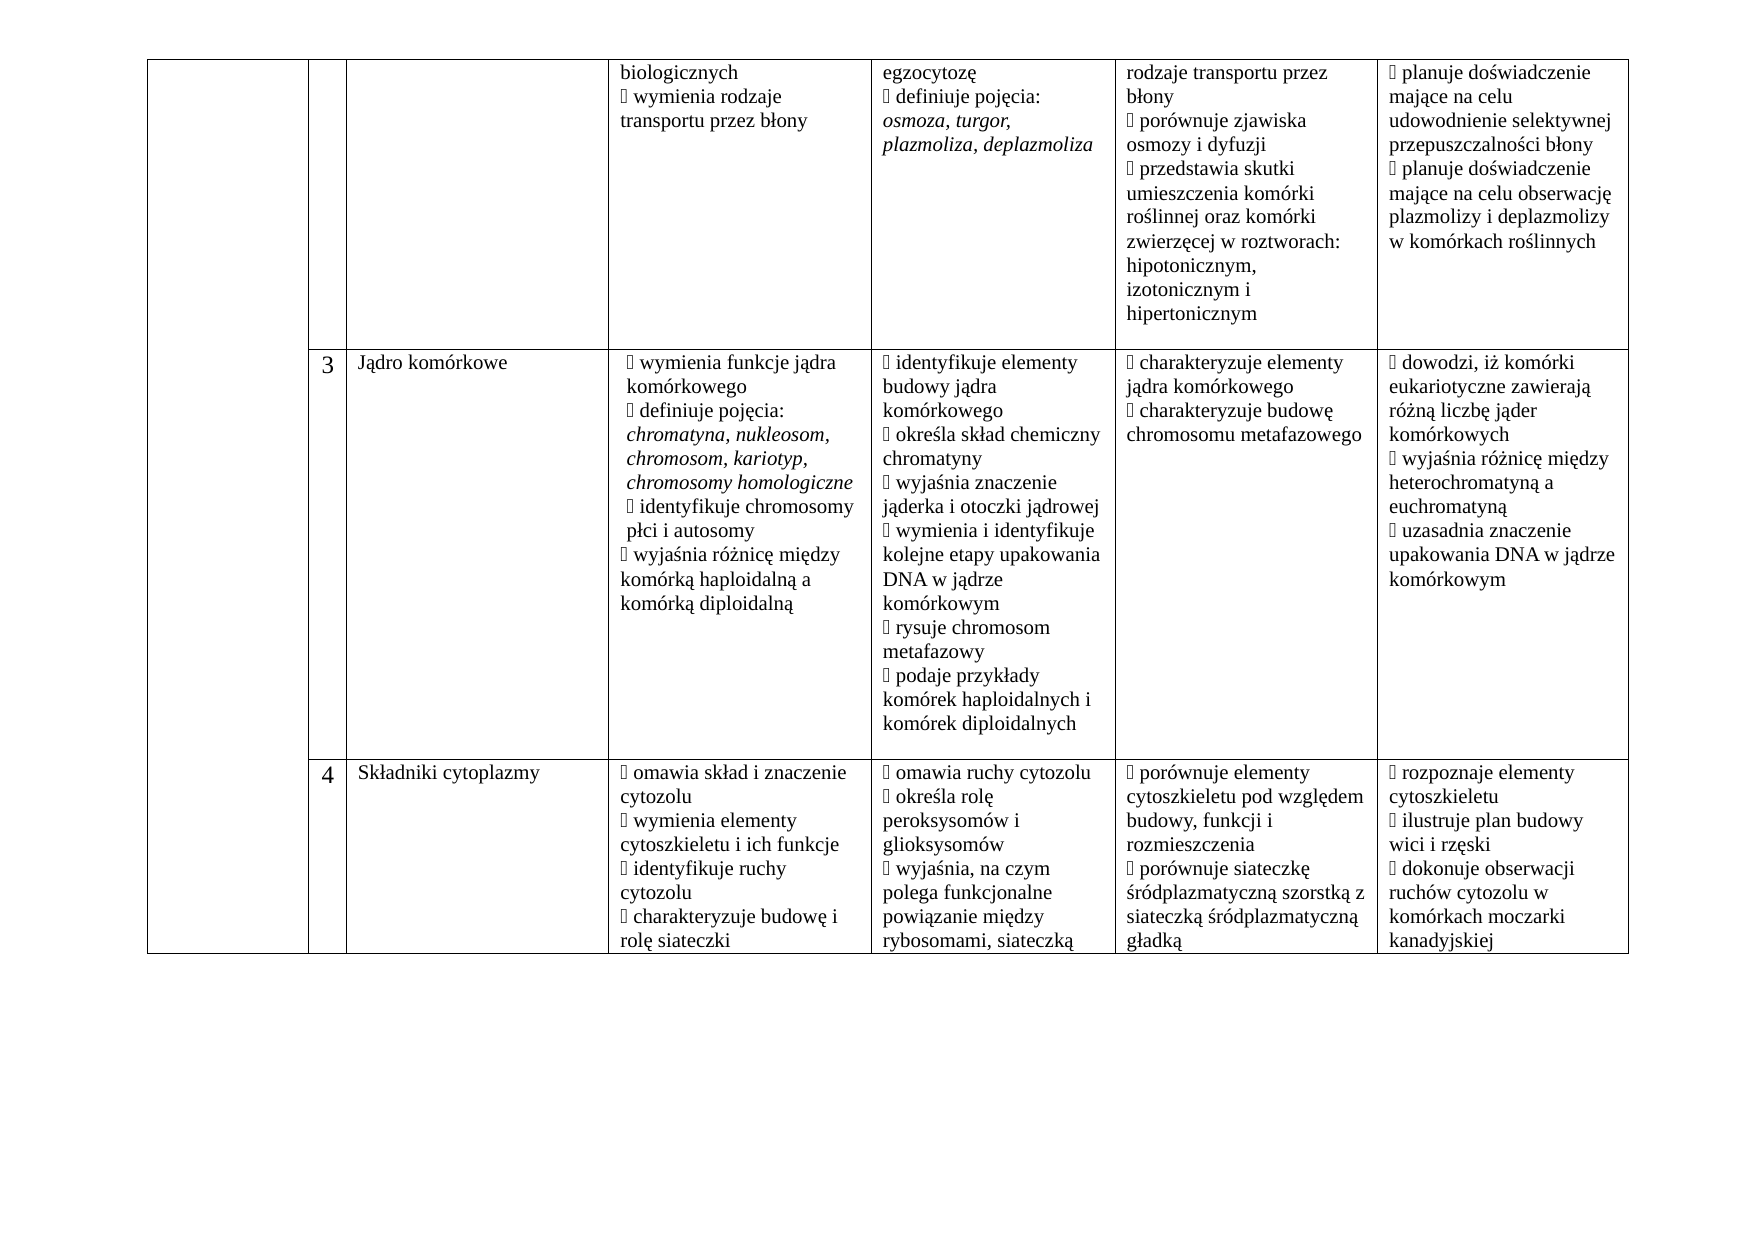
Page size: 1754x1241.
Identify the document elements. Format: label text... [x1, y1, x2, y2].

table_cell  rozpoznaje elementy cytoszkieletu  ilustruje plan budowy wici i rzęski  dokonuje obserwacji ruchów cytozolu w komórkach moczarki kanadyjskiej [1378, 760, 1628, 952]
table_cell  omawia ruchy cytozolu  określa rolę peroksysomów i glioksysomów  wyjaśnia, na czym polega funkcjonalne powiązanie między rybosomami, siateczką [872, 760, 1115, 952]
table_cell [148, 60, 308, 952]
table_cell  omawia skład i znaczenie cytozolu  wymienia elementy cytoszkieletu i ich funkcje  identyfikuje ruchy cytozolu  charakteryzuje budowę i rolę siateczki [609, 760, 871, 952]
table_cell rodzaje transportu przez błony  porównuje zjawiska osmozy i dyfuzji  przedstawia skutki umieszczenia komórki roślinnej oraz komórki zwierzęcej w roztworach: hipotonicznym, izotonicznym i hipertonicznym [1116, 60, 1377, 349]
table_cell  planuje doświadczenie mające na celu udowodnienie selektywnej przepuszczalności błony  planuje doświadczenie mające na celu obserwację plazmolizy i deplazmolizy w komórkach roślinnych [1378, 60, 1628, 349]
table_cell 3 [309, 350, 346, 759]
table_cell [309, 60, 346, 349]
table_cell biologicznych  wymienia rodzaje transportu przez błony [609, 60, 871, 349]
table_cell 4 [309, 760, 346, 952]
table_cell  porównuje elementy cytoszkieletu pod względem budowy, funkcji i rozmieszczenia  porównuje siateczkę śródplazmatyczną szorstką z siateczką śródplazmatyczną gładką [1116, 760, 1377, 952]
table_cell egzocytozę  definiuje pojęcia: osmoza, turgor, plazmoliza, deplazmoliza [872, 60, 1115, 349]
table_cell  wymienia funkcje jądra komórkowego  definiuje pojęcia: chromatyna, nukleosom, chromosom, kariotyp, chromosomy homologiczne  identyfikuje chromosomy płci i autosomy  wyjaśnia różnicę między komórką haploidalną a komórką diploidalną [609, 350, 871, 759]
table_cell Jądro komórkowe [347, 350, 608, 759]
table_cell Składniki cytoplazmy [347, 760, 608, 952]
table_cell  identyfikuje elementy budowy jądra komórkowego  określa skład chemiczny chromatyny  wyjaśnia znaczenie jąderka i otoczki jądrowej  wymienia i identyfikuje kolejne etapy upakowania DNA w jądrze komórkowym  rysuje chromosom metafazowy  podaje przykłady komórek haploidalnych i komórek diploidalnych [872, 350, 1115, 759]
table_cell [347, 60, 608, 349]
table_cell  charakteryzuje elementy jądra komórkowego  charakteryzuje budowę chromosomu metafazowego [1116, 350, 1377, 759]
table_cell  dowodzi, iż komórki eukariotyczne zawierają różną liczbę jąder komórkowych  wyjaśnia różnicę między heterochromatyną a euchromatyną  uzasadnia znaczenie upakowania DNA w jądrze komórkowym [1378, 350, 1628, 759]
